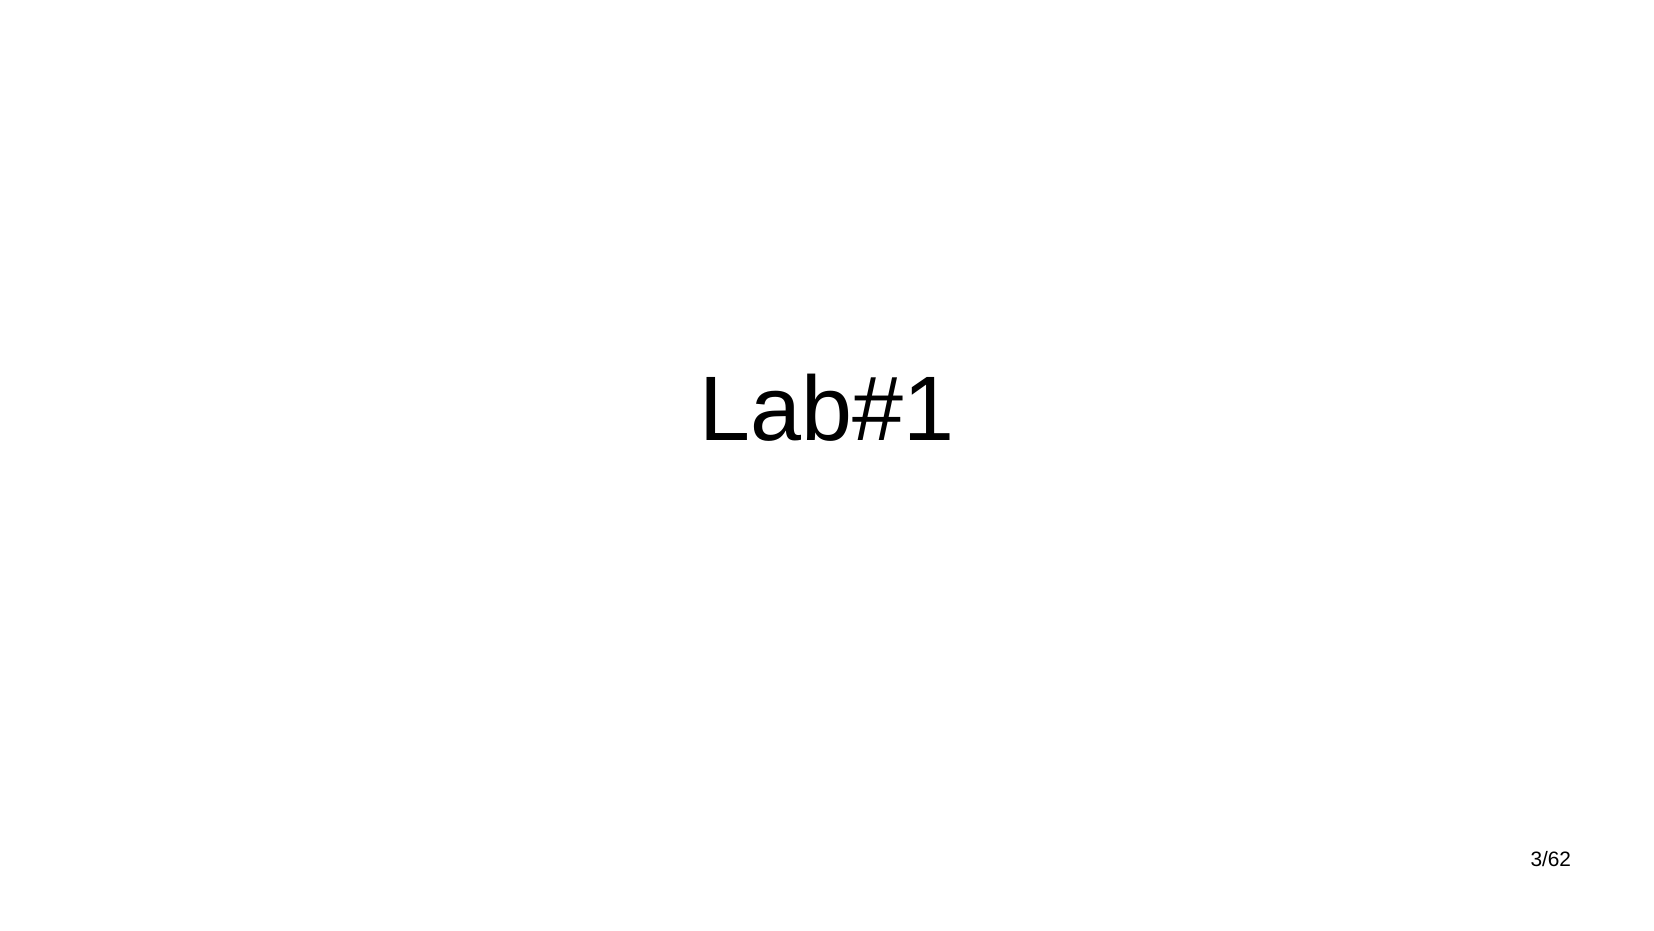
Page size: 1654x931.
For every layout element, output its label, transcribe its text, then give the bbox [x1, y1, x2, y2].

title Lab#1 [82, 330, 1571, 486]
